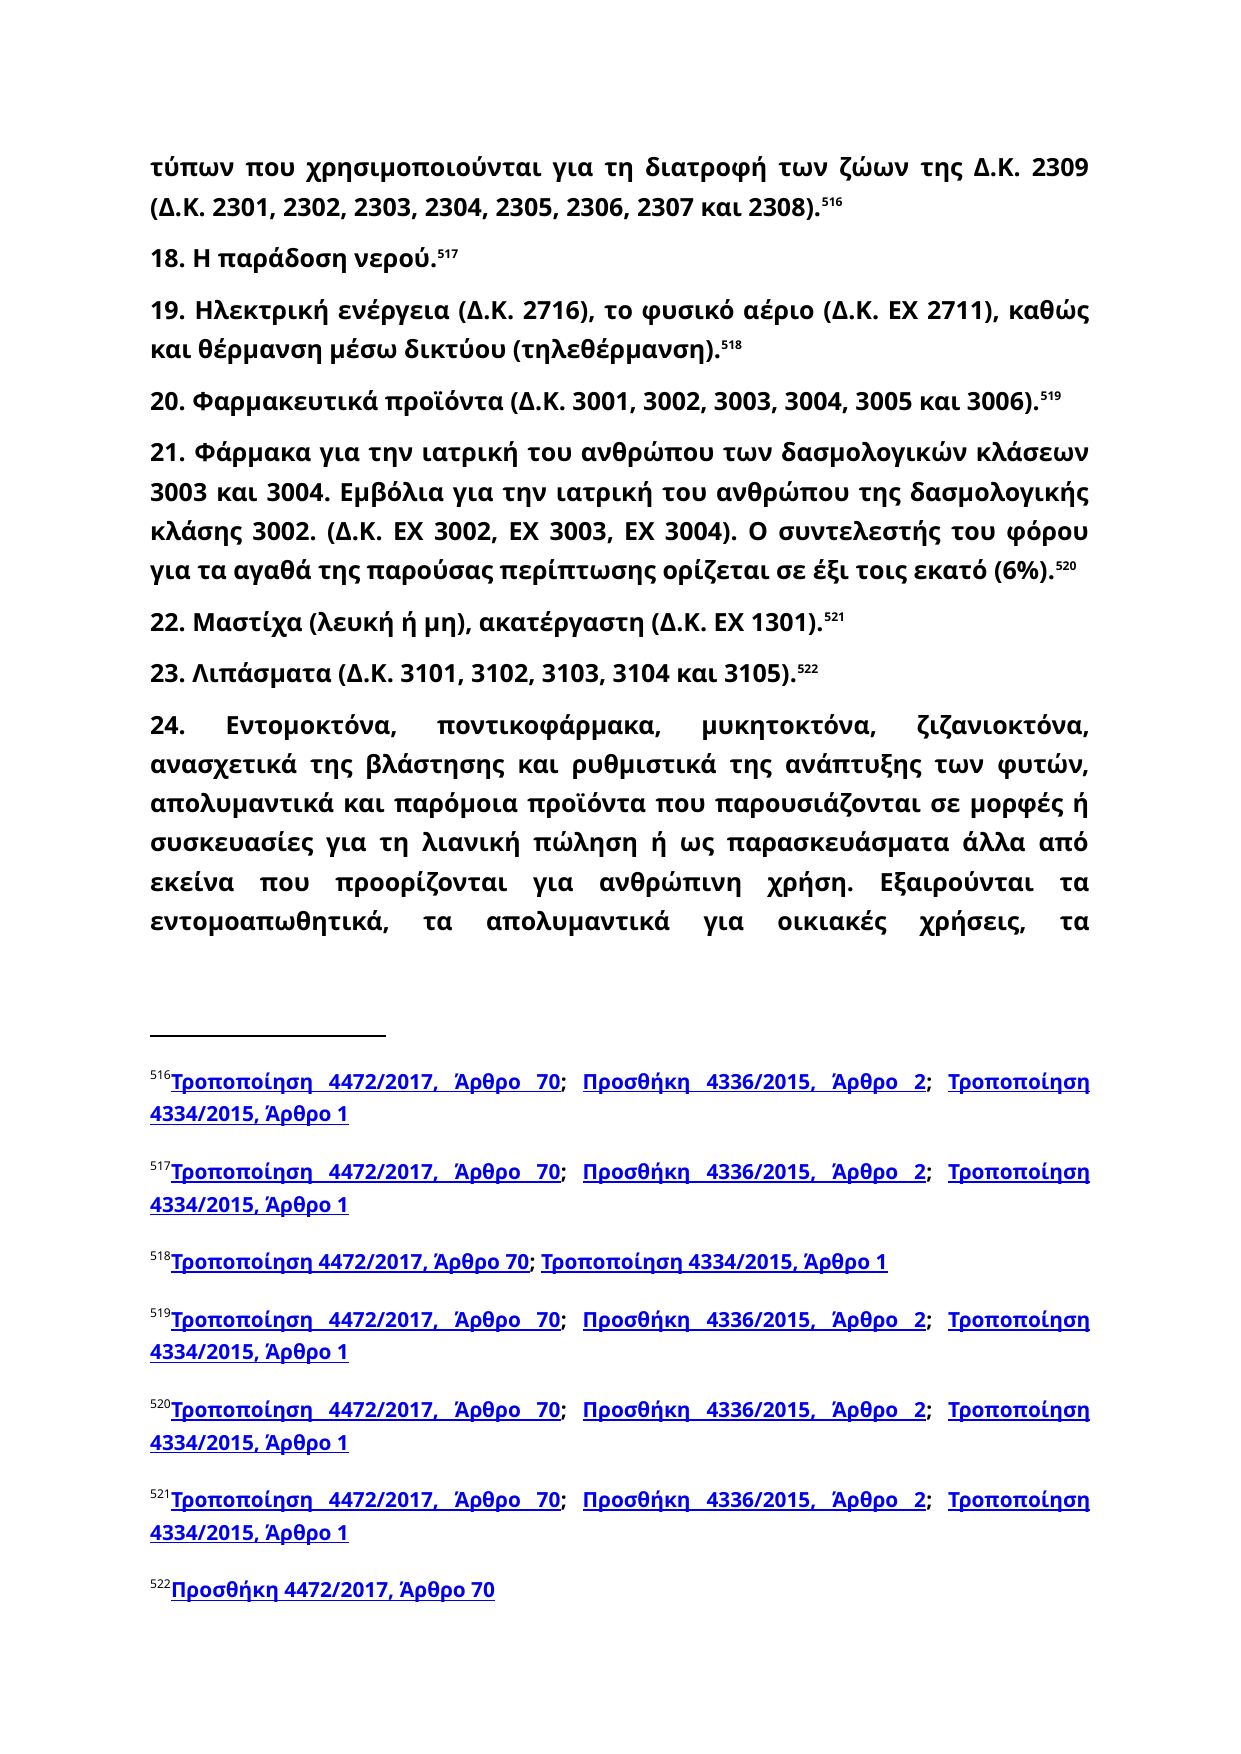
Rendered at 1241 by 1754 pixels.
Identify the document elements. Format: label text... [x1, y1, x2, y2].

text 18. Η παράδοση νερού. [150, 241, 1090, 275]
text Προσθήκη 4472/2017, Άρθρο 70 [150, 1576, 1090, 1604]
text 21. Φάρμακα για την ιατρική του ανθρώπου των δασμολογικών κλάσεων 3003 και 3004. Εμβόλια για την ιατρική του ανθρώπου της δασμολογικής κλάσης 3002. (Δ.Κ. ΕΧ 3002, ΕΧ 3003, ΕΧ 3004). Ο συντελεστής του φόρου για τα αγαθά της παρούσας περίπτωσης ορίζεται σε έξι τοις εκατό (6%). [150, 435, 1090, 587]
text Τροποποίηση 4472/2017, Άρθρο 70; Προσθήκη 4336/2015, Άρθρο 2; Τροποποίηση 4334/2015, Άρθρο 1 [150, 1485, 1090, 1546]
text Τροποποίηση 4472/2017, Άρθρο 70; Προσθήκη 4336/2015, Άρθρο 2; Τροποποίηση 4334/2015, Άρθρο 1 [150, 1305, 1090, 1366]
text 24. Εντομοκτόνα, ποντικοφάρμακα, μυκητοκτόνα, ζιζανιοκτόνα, ανασχετικά της βλάστησης και ρυθμιστικά της ανάπτυξης των φυτών, απολυμαντικά και παρόμοια προϊόντα που παρουσιάζονται σε μορφές ή συσκευασίες για τη λιανική πώληση ή ως παρασκευάσματα άλλα από εκείνα που προορίζονται για ανθρώπινη χρήση. Εξαιρούνται τα εντομοαπωθητικά, τα απολυμαντικά για οικιακές χρήσεις, τα [150, 707, 1090, 937]
text 19. Ηλεκτρική ενέργεια (Δ.Κ. 2716), το φυσικό αέριο (Δ.Κ. ΕΧ 2711), καθώς και θέρμανση μέσω δικτύου (τηλεθέρμανση). [150, 292, 1090, 366]
text Τροποποίηση 4472/2017, Άρθρο 70; Προσθήκη 4336/2015, Άρθρο 2; Τροποποίηση 4334/2015, Άρθρο 1 [150, 1067, 1090, 1128]
text 22. Μαστίχα (λευκή ή μη), ακατέργαστη (Δ.Κ. ΕΧ 1301). [150, 604, 1090, 638]
text Τροποποίηση 4472/2017, Άρθρο 70; Προσθήκη 4336/2015, Άρθρο 2; Τροποποίηση 4334/2015, Άρθρο 1 [150, 1157, 1090, 1218]
text Τροποποίηση 4472/2017, Άρθρο 70; Προσθήκη 4336/2015, Άρθρο 2; Τροποποίηση 4334/2015, Άρθρο 1 [150, 1395, 1090, 1456]
text τύπων που χρησιμοποιούνται για τη διατροφή των ζώων της Δ.Κ. 2309 (Δ.Κ. 2301, 2302, 2303, 2304, 2305, 2306, 2307 και 2308). [150, 150, 1090, 223]
text 20. Φαρμακευτικά προϊόντα (Δ.Κ. 3001, 3002, 3003, 3004, 3005 και 3006). [150, 383, 1090, 417]
text 23. Λιπάσματα (Δ.Κ. 3101, 3102, 3103, 3104 και 3105). [150, 656, 1090, 690]
text Τροποποίηση 4472/2017, Άρθρο 70; Τροποποίηση 4334/2015, Άρθρο 1 [150, 1247, 1090, 1276]
